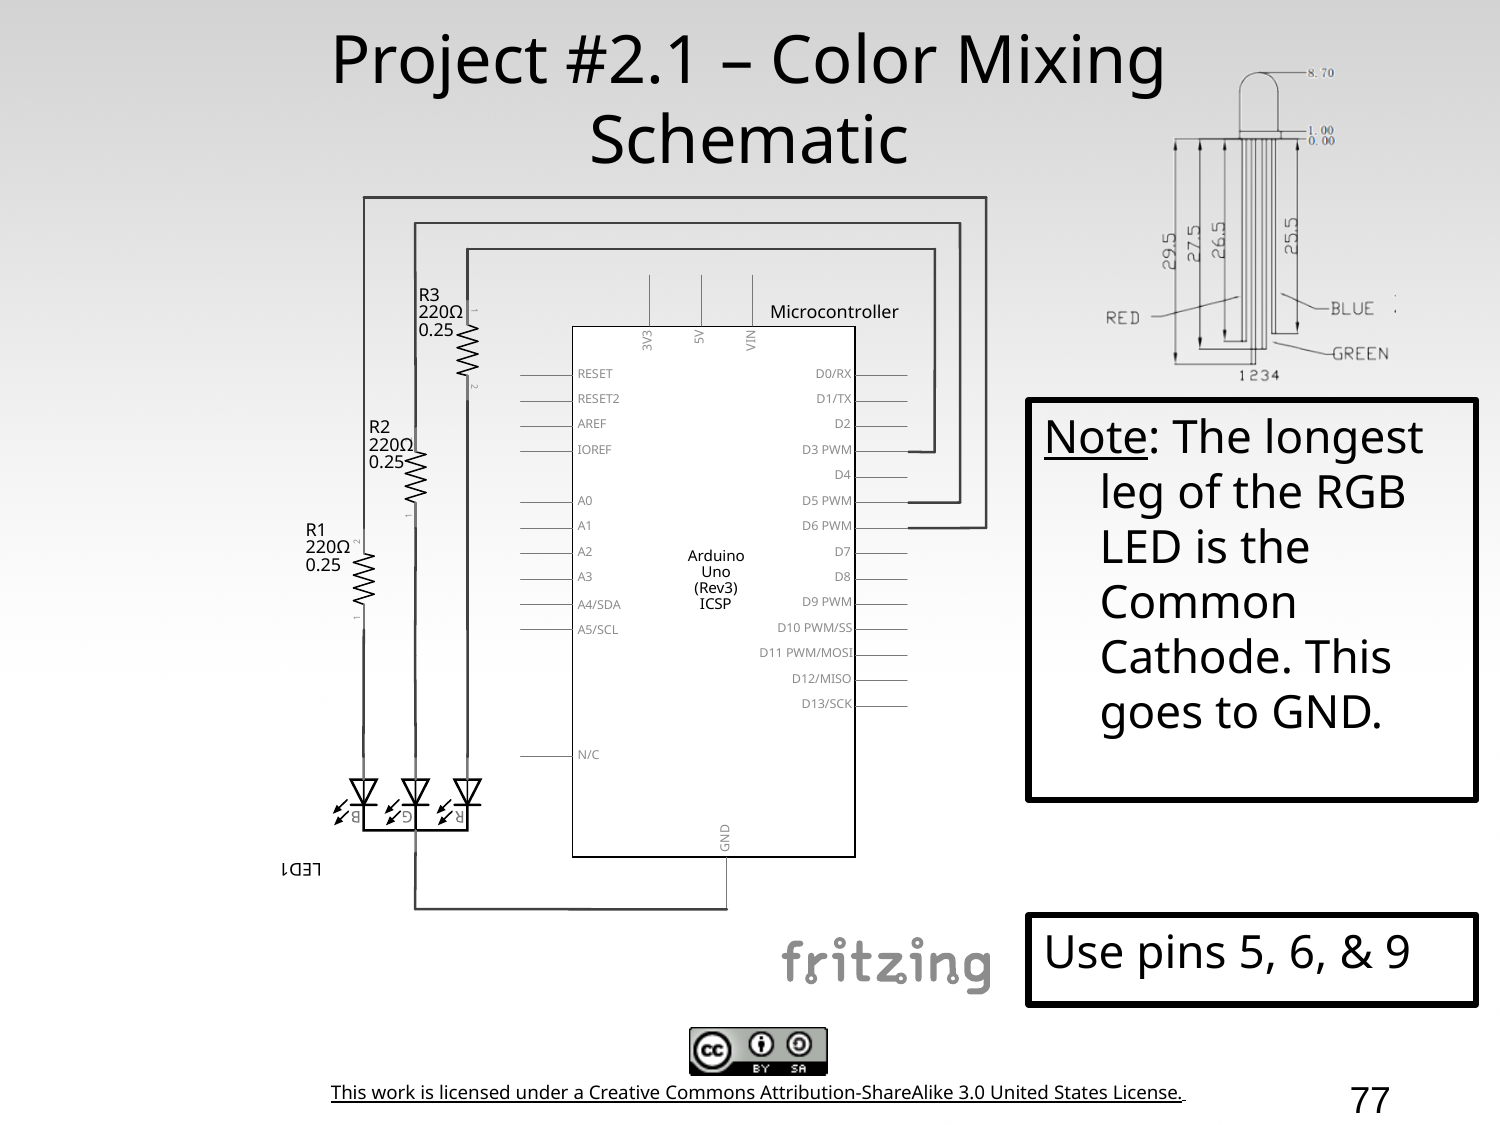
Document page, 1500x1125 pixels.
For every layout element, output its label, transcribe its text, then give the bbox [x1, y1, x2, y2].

text_box Use pins 5, 6, & 9 [1028, 914, 1477, 1005]
picture [0, 0, 1500, 1125]
title Project #2.1 – Color Mixing Schematic [112, 2, 1388, 190]
list Note: The longest leg of the RGB LED is the Common Cathode. This goes to GND. [1028, 399, 1477, 800]
